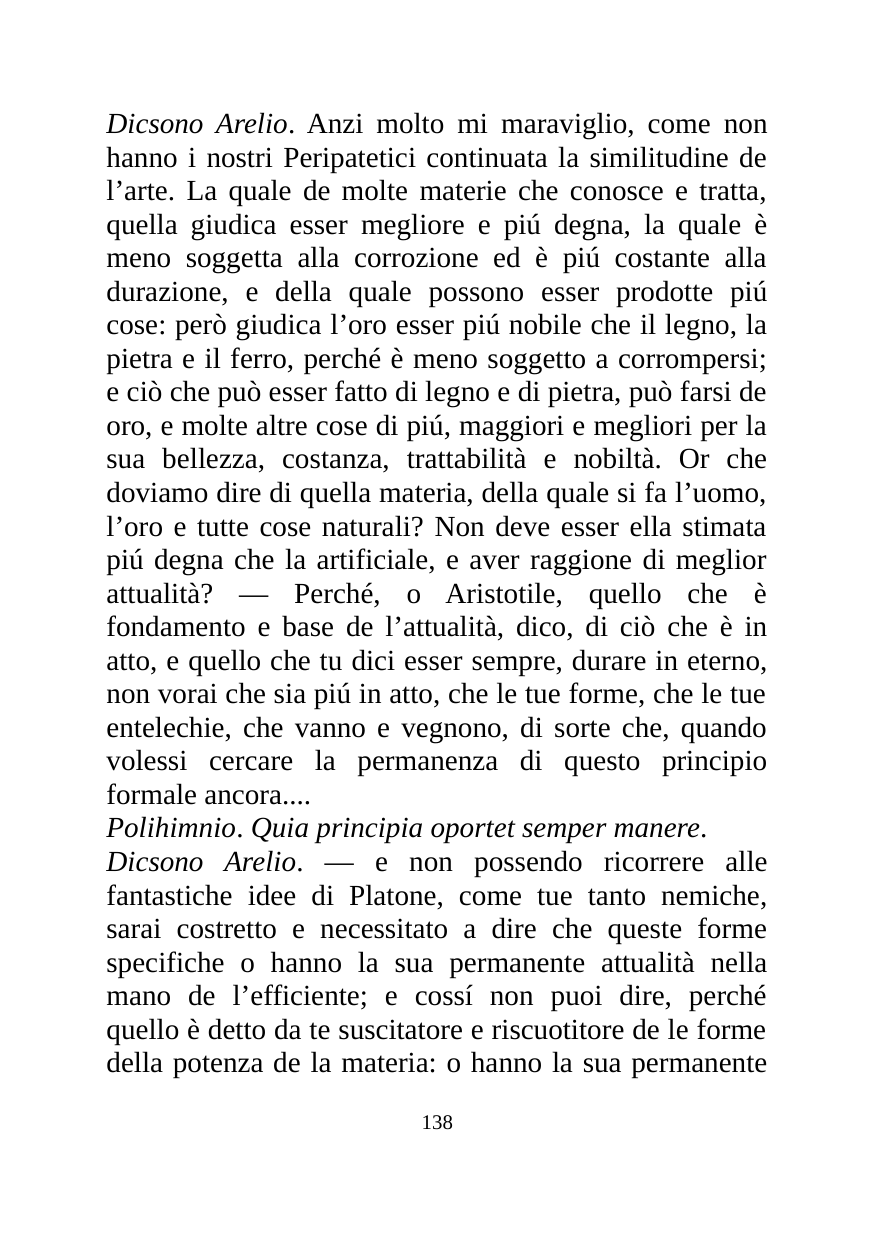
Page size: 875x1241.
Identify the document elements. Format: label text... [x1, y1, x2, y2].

text Dicsono Arelio. Anzi molto mi maraviglio, come non hanno i nostri Peripatetici continuata la similitudine de l’arte. La quale de molte materie che conosce e tratta, quella giudica esser megliore e piú degna, la quale è meno soggetta alla corrozione ed è piú costante alla durazione, e della quale possono esser prodotte piú cose: però giudica l’oro esser piú nobile che il legno, la pietra e il ferro, perché è meno soggetto a corrompersi; e ciò che può esser fatto di legno e di pietra, può farsi de oro, e molte altre cose di piú, maggiori e megliori per la sua bellezza, costanza, trattabilità e nobiltà. Or che doviamo dire di quella materia, della quale si fa l’uomo, l’oro e tutte cose naturali? Non deve esser ella stimata piú degna che la artificiale, e aver raggione di meglior attualità? — Perché, o Aristotile, quello che è fondamento e base de l’attualità, dico, di ciò che è in atto, e quello che tu dici esser sempre, durare in eterno, non vorai che sia piú in atto, che le tue forme, che le tue entelechie, che vanno e vegnono, di sorte che, quando volessi cercare la permanenza di questo principio formale ancora.... [106, 106, 768, 811]
text Polihimnio. Quia principia oportet semper manere. [106, 811, 768, 844]
text Dicsono Arelio. — e non possendo ricorrere alle fantastiche idee di Platone, come tue tanto nemiche, sarai costretto e necessitato a dire che queste forme specifiche o hanno la sua permanente attualità nella mano de l’efficiente; e cossí non puoi dire, perché quello è detto da te suscitatore e riscuotitore de le forme della potenza de la materia: o hanno la sua permanente [106, 844, 768, 1079]
